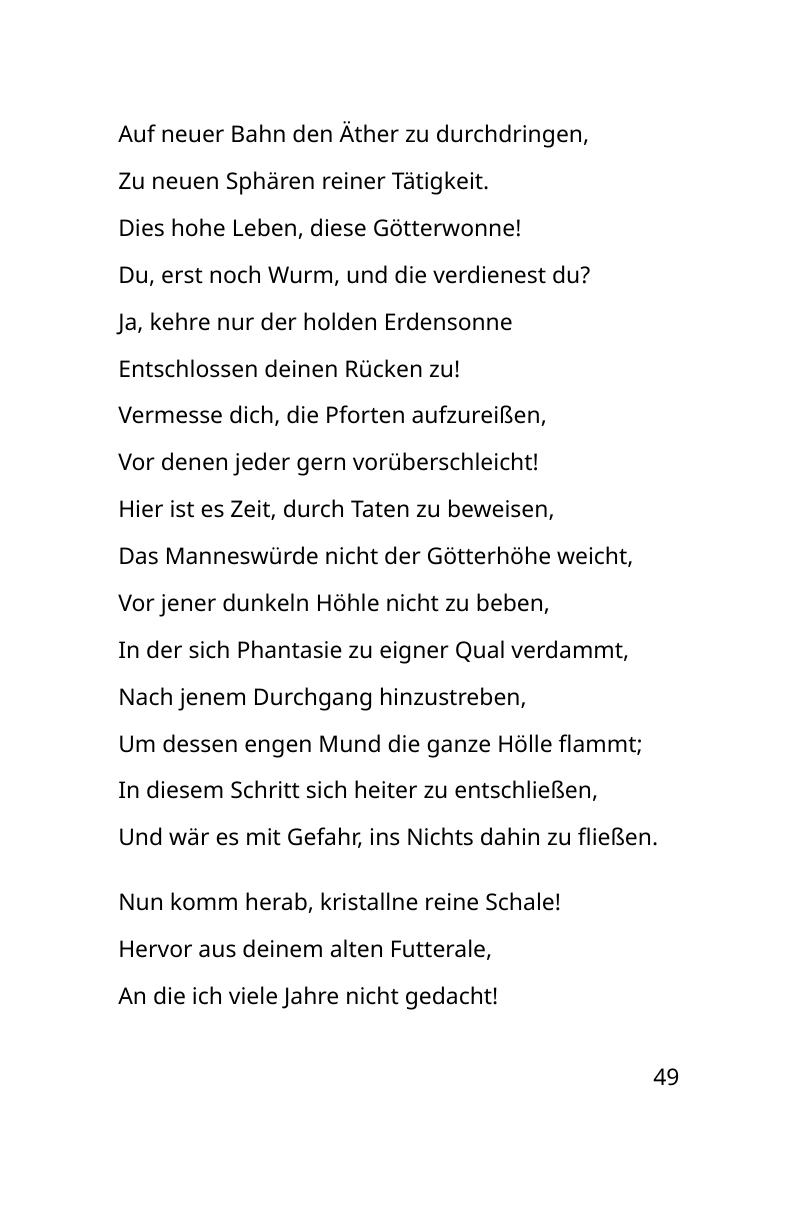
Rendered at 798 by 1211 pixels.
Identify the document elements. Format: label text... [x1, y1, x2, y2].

text Nun komm herab, kristallne reine Schale! Hervor aus deinem alten Futterale, An die ich viele Jahre nicht gedacht! [118, 886, 679, 1011]
text Auf neuer Bahn den Äther zu durchdringen, Zu neuen Sphären reiner Tätigkeit. Dies hohe Leben, diese Götterwonne! Du, erst noch Wurm, und die verdienest du? Ja, kehre nur der holden Erdensonne Entschlossen deinen Rücken zu! Vermesse dich, die Pforten aufzureißen, Vor denen jeder gern vorüberschleicht! Hier ist es Zeit, durch Taten zu beweisen, Das Manneswürde nicht der Götterhöhe weicht, Vor jener dunkeln Höhle nicht zu beben, In der sich Phantasie zu eigner Qual verdammt, Nach jenem Durchgang hinzustreben, Um dessen engen Mund die ganze Hölle flammt; In diesem Schritt sich heiter zu entschließen, Und wär es mit Gefahr, ins Nichts dahin zu fließen. [118, 118, 679, 852]
